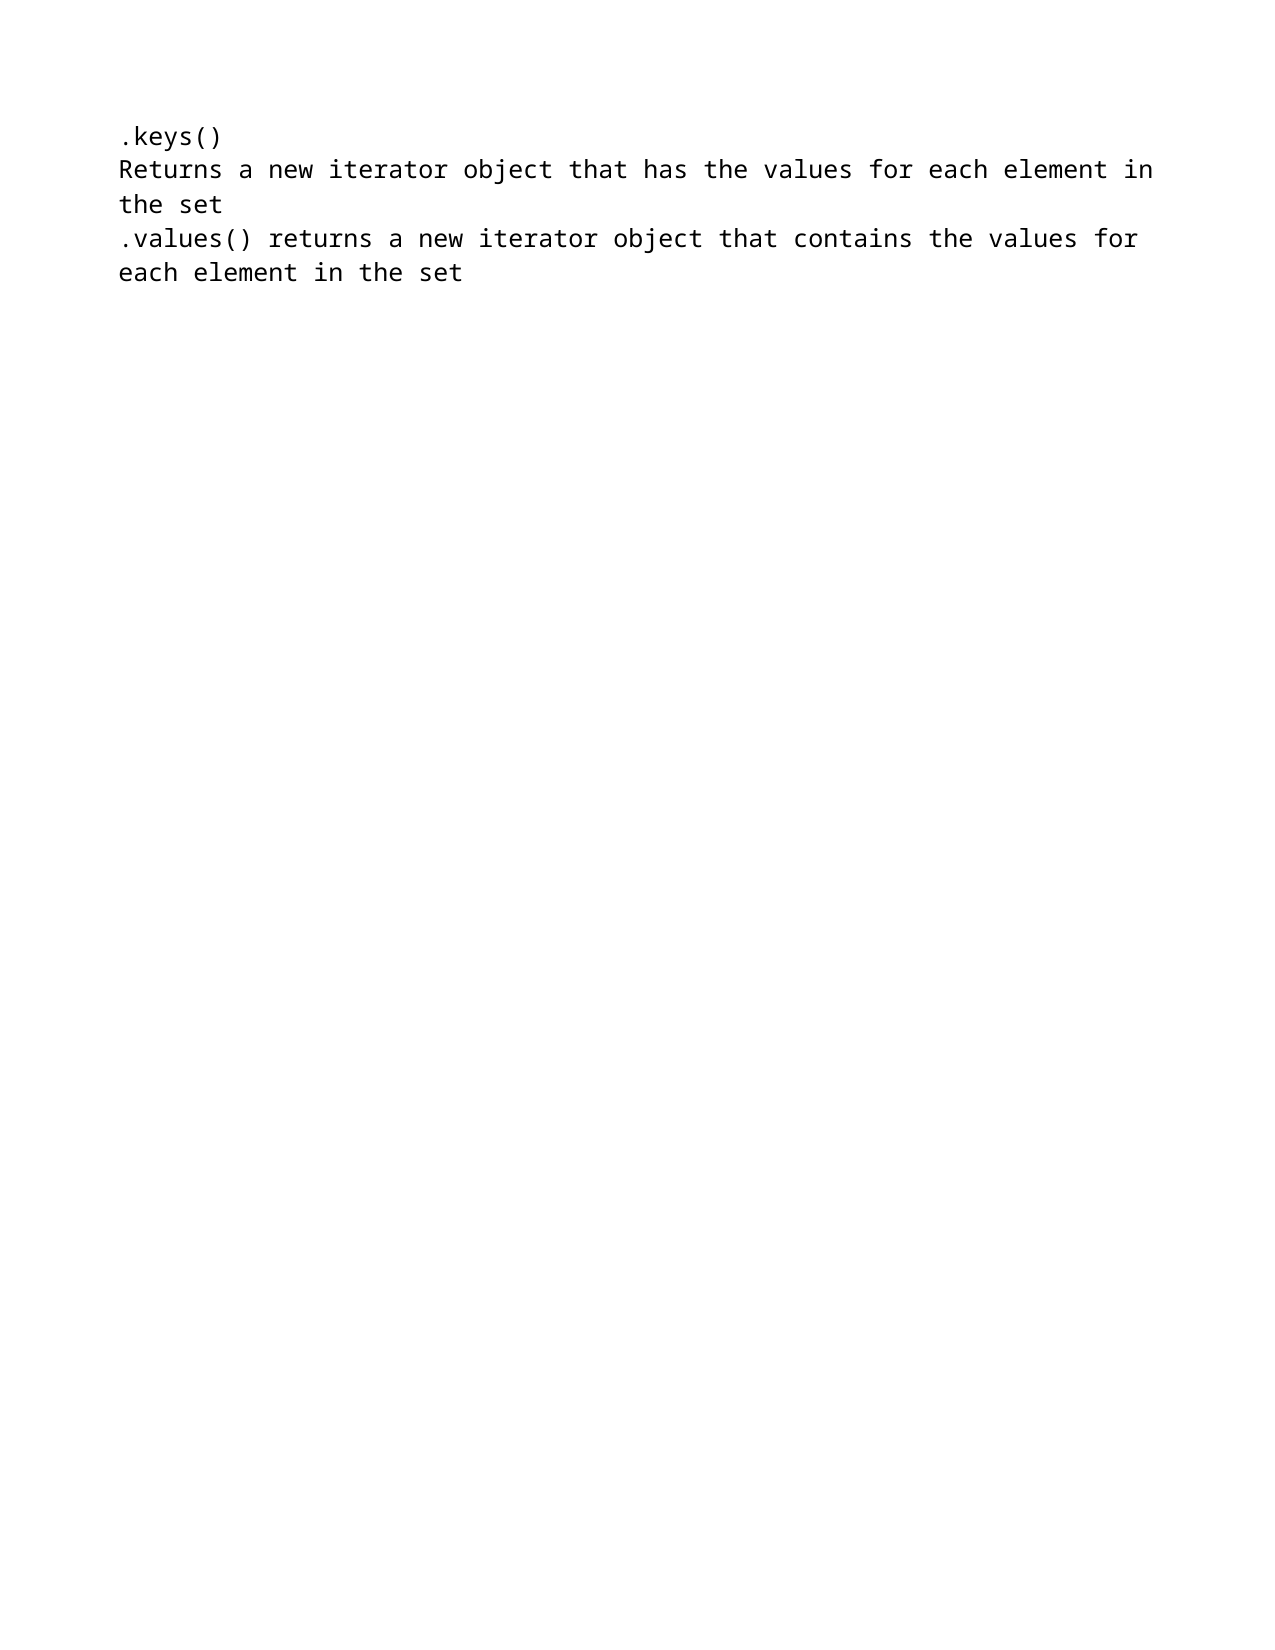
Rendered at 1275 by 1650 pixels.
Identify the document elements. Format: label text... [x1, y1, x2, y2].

text .values() returns a new iterator object that contains the values for each element in the set [118, 220, 1157, 288]
text Returns a new iterator object that has the values for each element in the set [118, 152, 1157, 220]
text .keys() [118, 118, 1157, 152]
